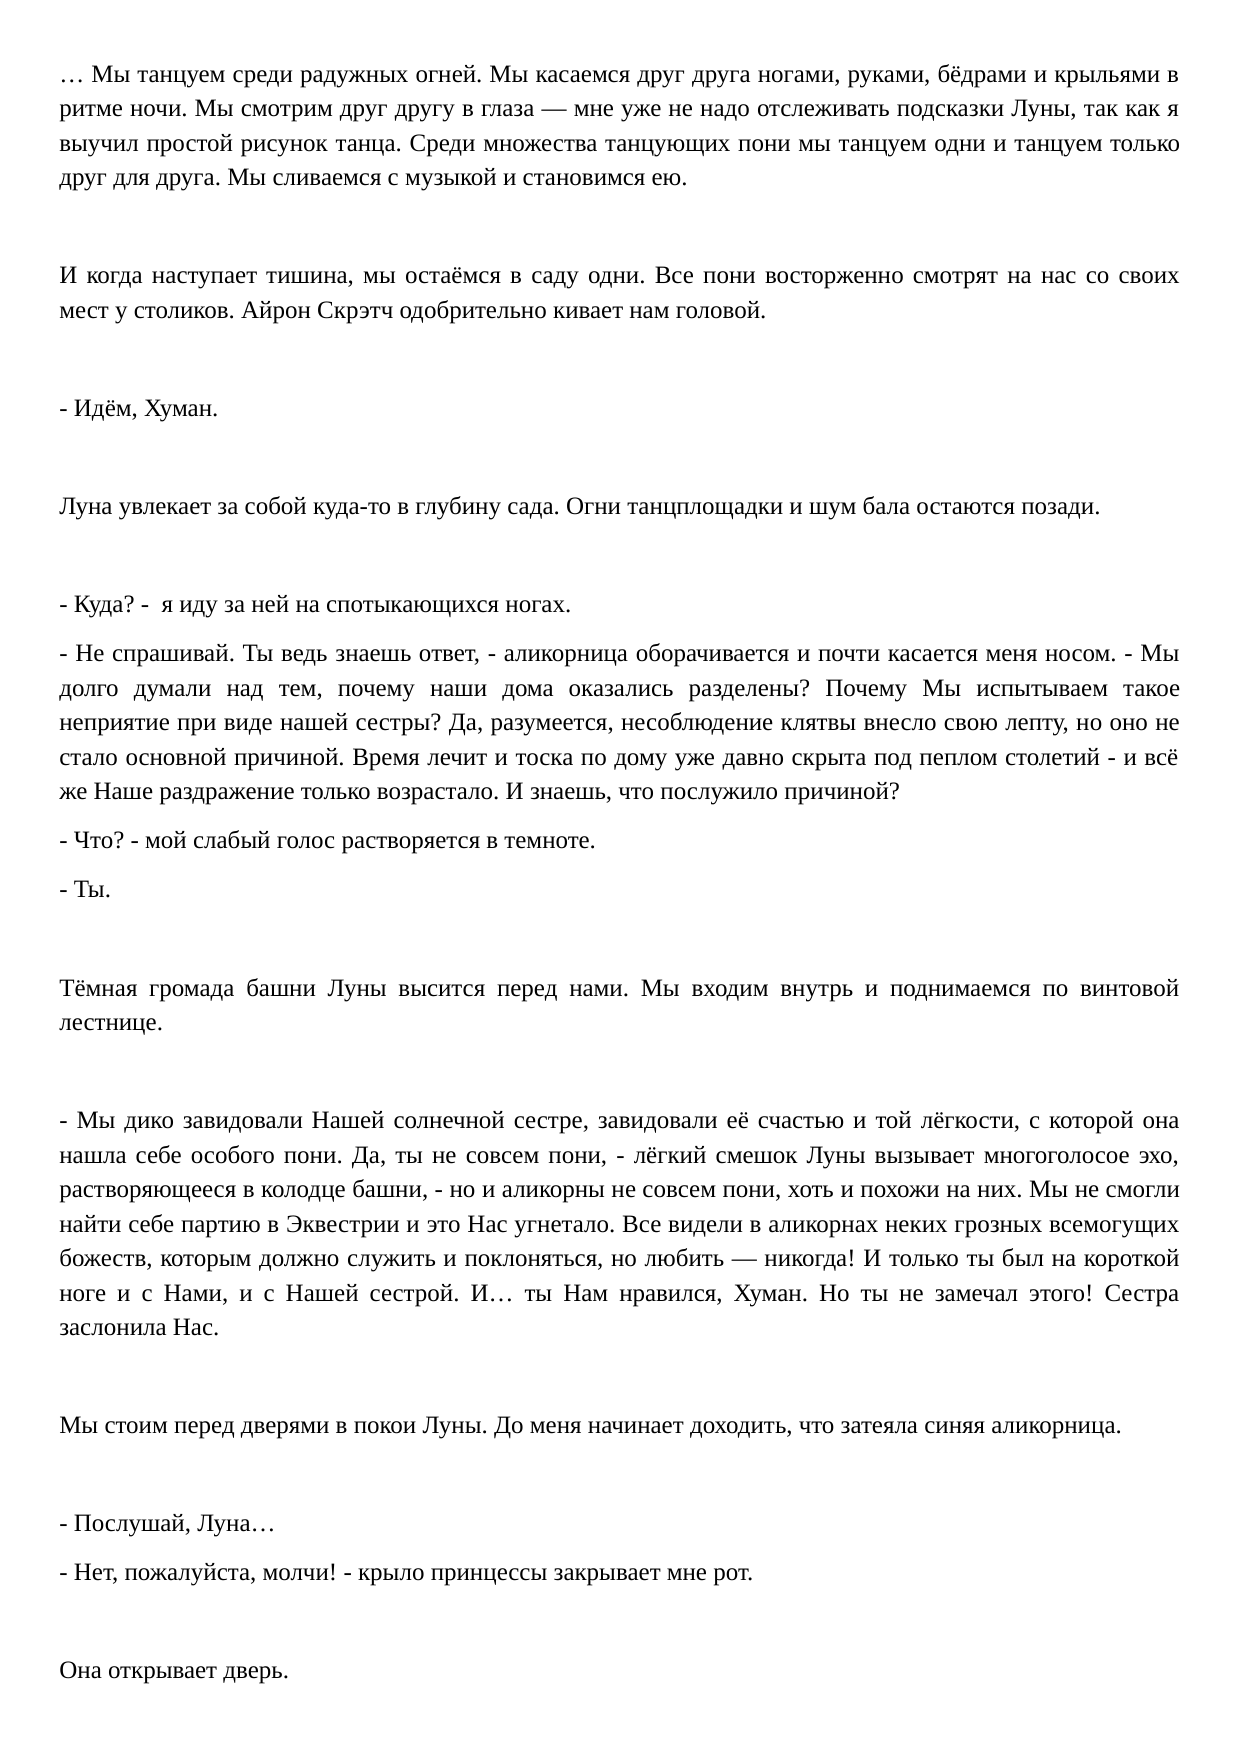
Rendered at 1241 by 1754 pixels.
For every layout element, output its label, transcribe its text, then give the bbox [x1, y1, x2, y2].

text Тёмная громада башни Луны высится перед нами. Мы входим внутрь и поднимаемся по винтовой лестнице. [59, 973, 1181, 1036]
text - Куда? - я иду за ней на спотыкающихся ногах. [59, 589, 1181, 618]
text Мы стоим перед дверями в покои Луны. До меня начинает доходить, что затеяла синяя аликорница. [59, 1410, 1181, 1439]
text … Мы танцуем среди радужных огней. Мы касаемся друг друга ногами, руками, бёдрами и крыльями в ритме ночи. Мы смотрим друг другу в глаза — мне уже не надо отслеживать подсказки Луны, так как я выучил простой рисунок танца. Среди множества танцующих пони мы танцуем одни и танцуем только друг для друга. Мы сливаемся с музыкой и становимся ею. [59, 59, 1181, 191]
text И когда наступает тишина, мы остаёмся в саду одни. Все пони восторженно смотрят на нас со своих мест у столиков. Айрон Скрэтч одобрительно кивает нам головой. [59, 261, 1181, 324]
text - Не спрашивай. Ты ведь знаешь ответ, - аликорница оборачивается и почти касается меня носом. - Мы долго думали над тем, почему наши дома оказались разделены? Почему Мы испытываем такое неприятие при виде нашей сестры? Да, разумеется, несоблюдение клятвы внесло свою лепту, но оно не стало основной причиной. Время лечит и тоска по дому уже давно скрыта под пеплом столетий - и всё же Наше раздражение только возрастало. И знаешь, что послужило причиной? [59, 638, 1181, 805]
text - Нет, пожалуйста, молчи! - крыло принцессы закрывает мне рот. [59, 1557, 1181, 1586]
text - Идём, Хуман. [59, 393, 1181, 422]
text - Послушай, Луна… [59, 1508, 1181, 1537]
text Она открывает дверь. [59, 1656, 1181, 1684]
text - Мы дико завидовали Нашей солнечной сестре, завидовали её счастью и той лёгкости, с которой она нашла себе особого пони. Да, ты не совсем пони, - лёгкий смешок Луны вызывает многоголосое эхо, растворяющееся в колодце башни, - но и аликорны не совсем пони, хоть и похожи на них. Мы не смогли найти себе партию в Эквестрии и это Нас угнетало. Все видели в аликорнах неких грозных всемогущих божеств, которым должно служить и поклоняться, но любить — никогда! И только ты был на короткой ноге и с Нами, и с Нашей сестрой. И… ты Нам нравился, Хуман. Но ты не замечал этого! Сестра заслонила Нас. [59, 1105, 1181, 1341]
text - Ты. [59, 874, 1181, 903]
text Луна увлекает за собой куда-то в глубину сада. Огни танцплощадки и шум бала остаются позади. [59, 491, 1181, 520]
text - Что? - мой слабый голос растворяется в темноте. [59, 826, 1181, 854]
